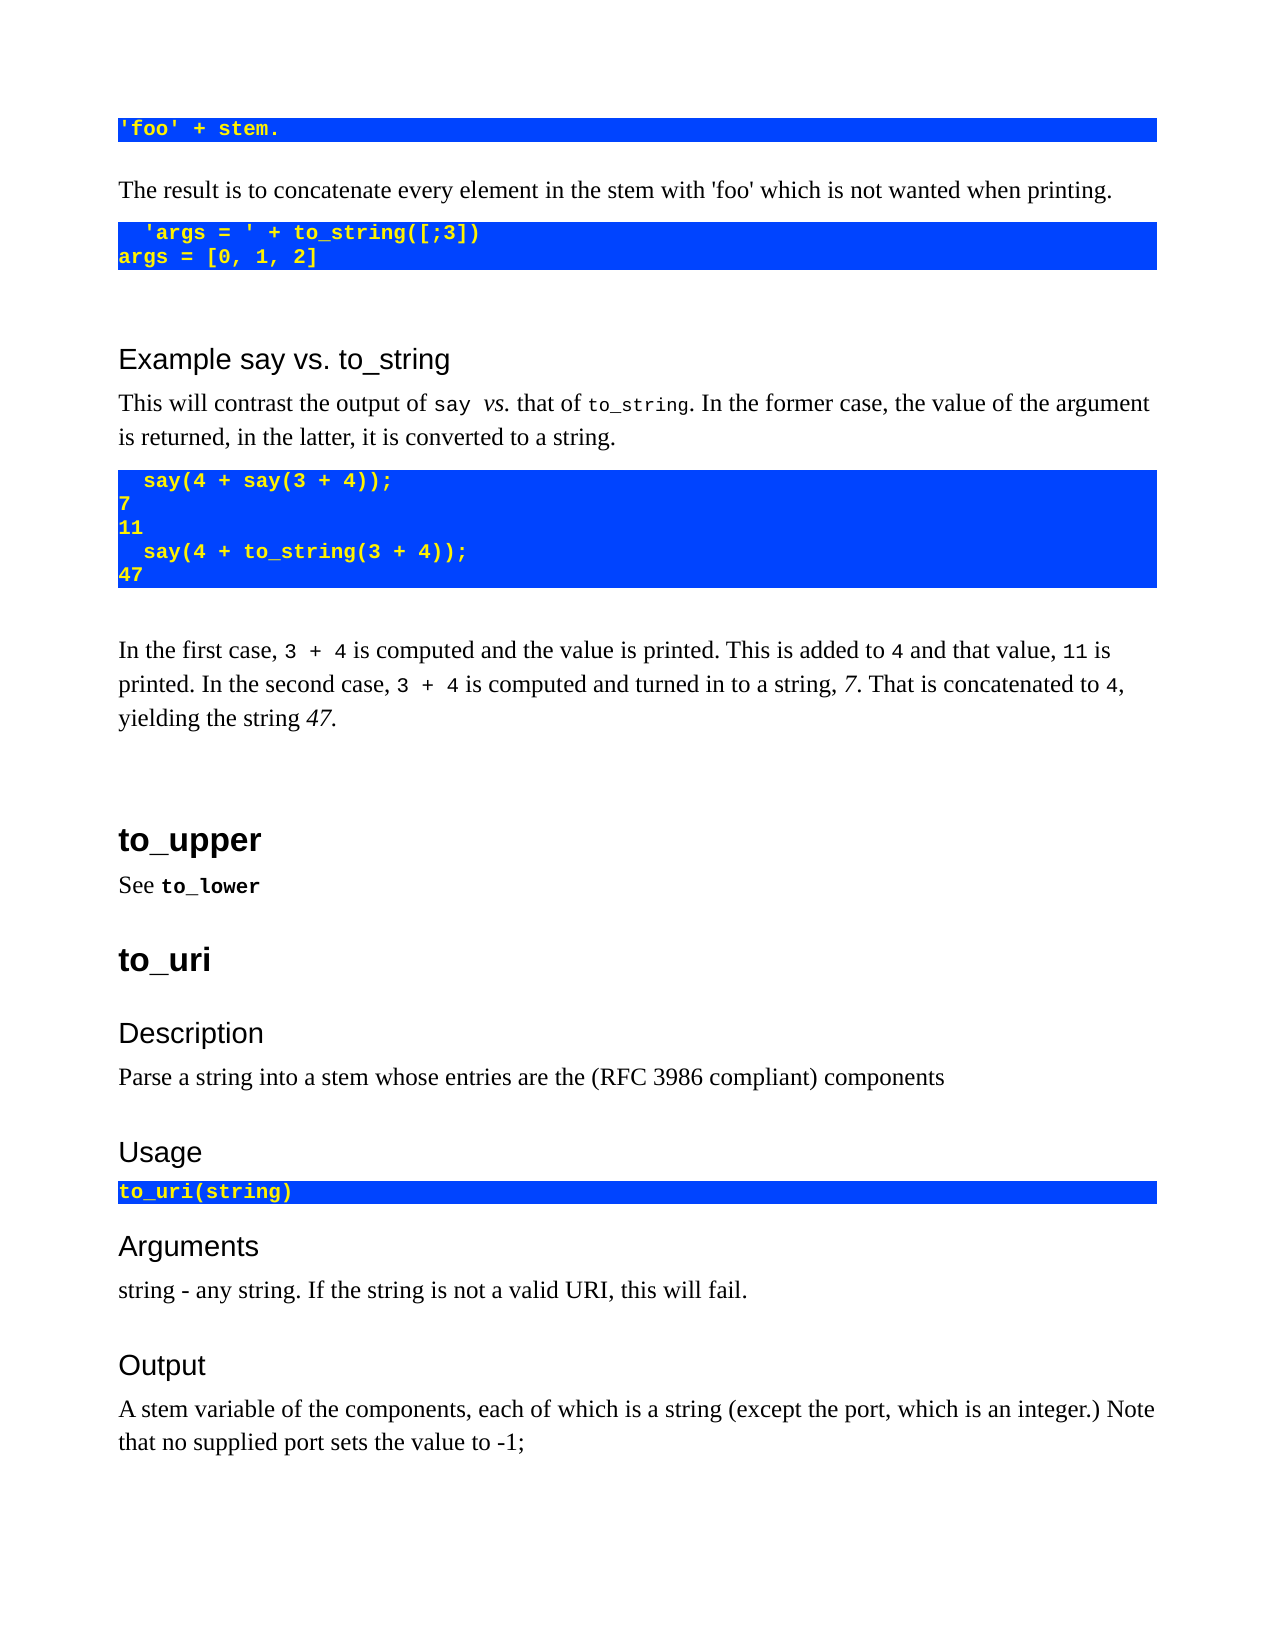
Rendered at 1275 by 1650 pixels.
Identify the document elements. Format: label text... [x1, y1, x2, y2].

text See to_lower [118, 871, 1157, 900]
text In the first case, 3 + 4 is computed and the value is printed. This is added to 4 and that value, 11 is printed. In the second case, 3 + 4 is computed and turned in to a string, 7. That is concatenated to 4, yielding the string 47. [118, 636, 1157, 732]
text 7 [118, 493, 1157, 517]
subtitle Output [118, 1348, 1157, 1382]
subtitle to_uri [118, 940, 1157, 978]
subtitle Arguments [118, 1229, 1157, 1263]
text The result is to concatenate every element in the stem with 'foo' which is not wanted when printing. [118, 142, 1157, 203]
text Parse a string into a stem whose entries are the (RFC 3986 compliant) components [118, 1062, 1157, 1091]
text args = [0, 1, 2] [118, 246, 1157, 270]
text 47 [118, 564, 1157, 588]
subtitle to_upper [118, 819, 1157, 858]
text string - any string. If the string is not a valid URI, this will fail. [118, 1275, 1157, 1304]
subtitle Example say vs. to_string [118, 342, 1157, 376]
text 11 [118, 517, 1157, 541]
subtitle Description [118, 1016, 1157, 1049]
subtitle Usage [118, 1135, 1157, 1168]
text 'args = ' + to_string([;3]) [118, 222, 1157, 246]
text This will contrast the output of say vs. that of to_string. In the former case, the value of the argument is returned, in the latter, it is converted to a string. [118, 388, 1157, 451]
text say(4 + say(3 + 4)); [118, 470, 1157, 493]
text 'foo' + stem. [118, 118, 1157, 142]
text to_uri(string) [118, 1181, 1157, 1204]
text say(4 + to_string(3 + 4)); [118, 541, 1157, 564]
text A stem variable of the components, each of which is a string (except the port, which is an integer.) Note that no supplied port sets the value to -1; [118, 1394, 1157, 1456]
